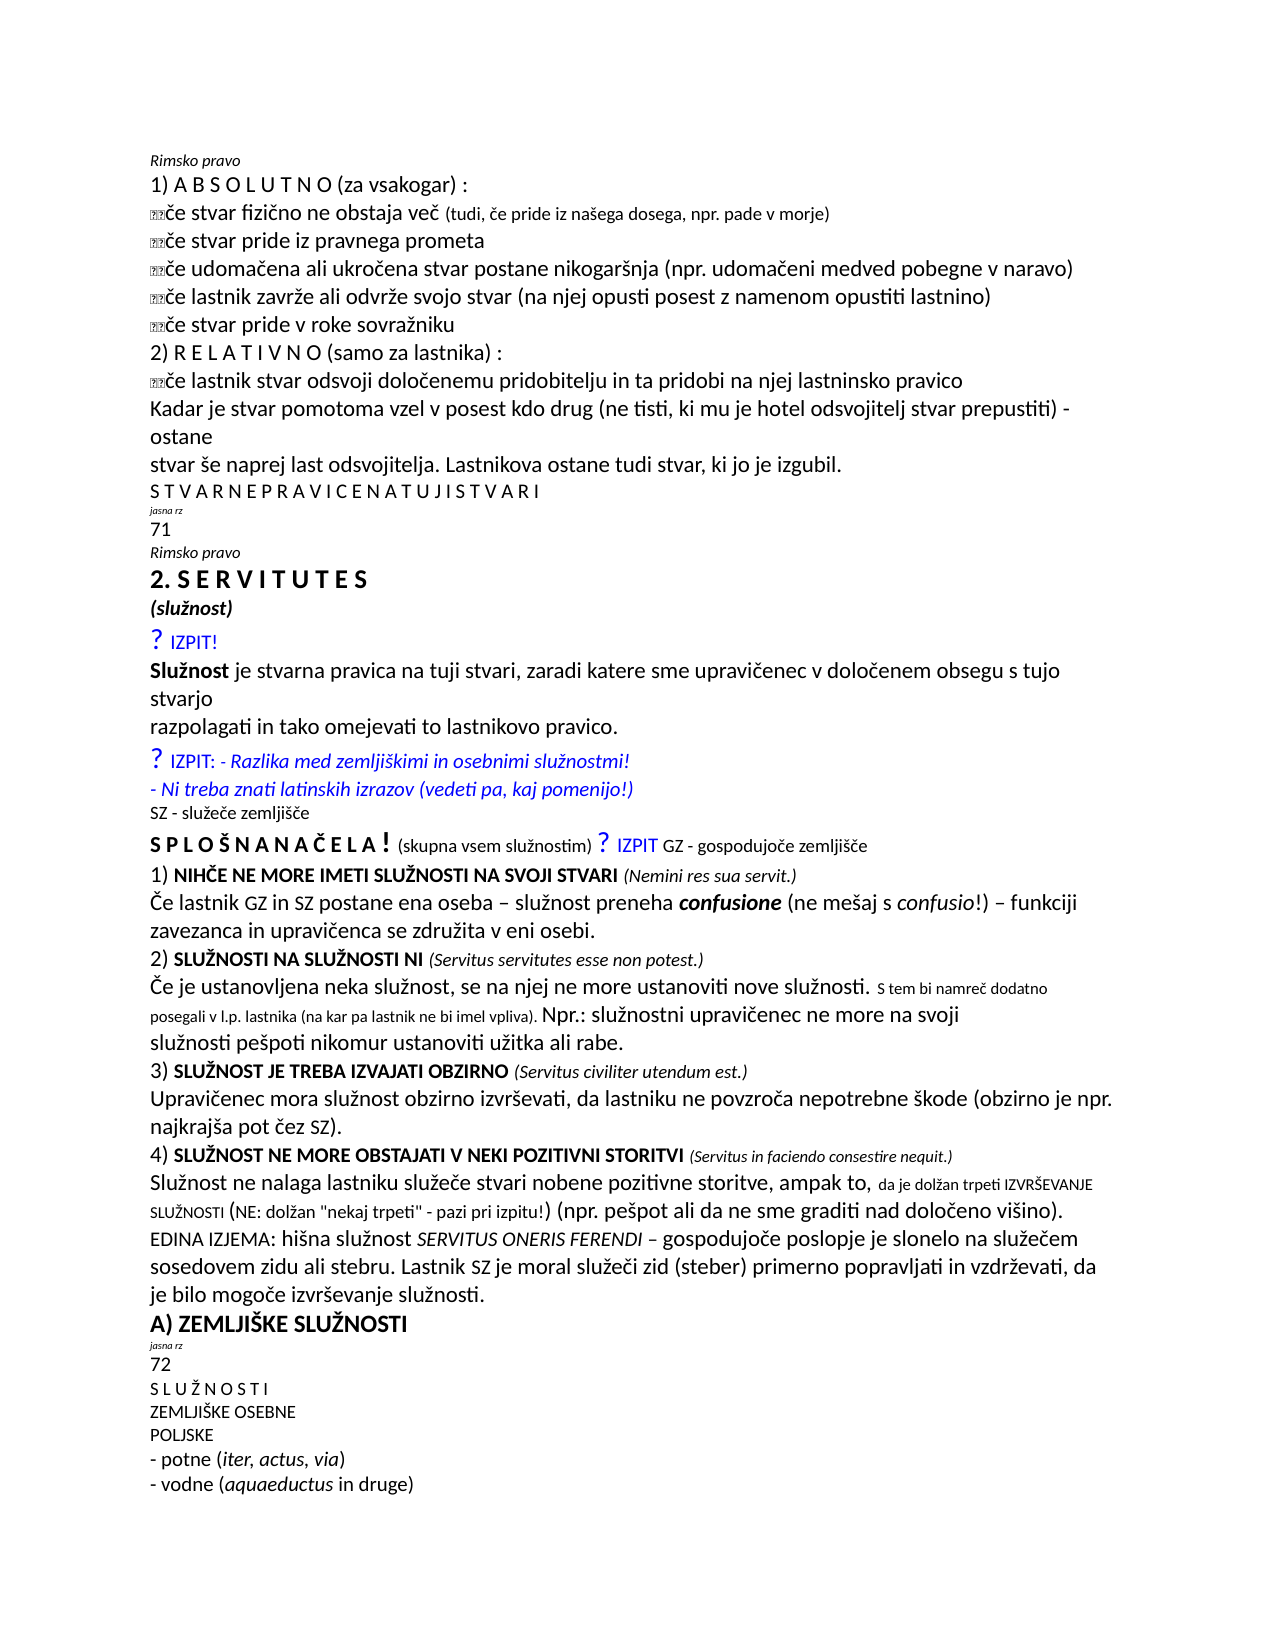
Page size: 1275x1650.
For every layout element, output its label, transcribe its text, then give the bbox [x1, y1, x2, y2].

text SZ - služeče zemljišče [150, 802, 1125, 824]
text če lastnik stvar odsvoji določenemu pridobitelju in ta pridobi na njej lastninsko pravico [150, 366, 1125, 394]
text 1) NIHČE NE MORE IMETI SLUŽNOSTI NA SVOJI STVARI (Nemini res sua servit.) [150, 860, 1125, 888]
text EDINA IZJEMA: hišna služnost SERVITUS ONERIS FERENDI – gospodujoče poslopje je slonelo na služečem [150, 1224, 1125, 1252]
text stvar še naprej last odsvojitelja. Lastnikova ostane tudi stvar, ki jo je izgubil. [150, 451, 1125, 478]
text (služnost) [150, 595, 1125, 621]
text če lastnik zavrže ali odvrže svojo stvar (na njej opusti posest z namenom opustiti lastnino) [150, 282, 1125, 310]
text 71 [150, 517, 1125, 542]
text ? IZPIT! [150, 621, 1125, 656]
text Če je ustanovljena neka služnost, se na njej ne more ustanoviti nove služnosti. S tem bi namreč dodatno [150, 972, 1125, 1000]
text če stvar pride v roke sovražniku [150, 310, 1125, 338]
text 4) SLUŽNOST NE MORE OBSTAJATI V NEKI POZITIVNI STORITVI (Servitus in faciendo consestire nequit.) [150, 1140, 1125, 1168]
text 2. S E R V I T U T E S [150, 562, 1125, 595]
text S L U Ž N O S T I [150, 1377, 1125, 1400]
text - vodne (aquaeductus in druge) [150, 1471, 1125, 1497]
text Služnost ne nalaga lastniku služeče stvari nobene pozitivne storitve, ampak to, da je dolžan trpeti IZVRŠEVANJE [150, 1168, 1125, 1196]
text S T V A R N E P R A V I C E N A T U J I S T V A R I [150, 478, 1125, 504]
text - potne (iter, actus, via) [150, 1446, 1125, 1471]
text če stvar fizično ne obstaja več (tudi, če pride iz našega dosega, npr. pade v morje) [150, 198, 1125, 226]
text služnosti pešpoti nikomur ustanoviti užitka ali rabe. [150, 1028, 1125, 1056]
text jasna rz [150, 504, 1125, 517]
text Upravičenec mora služnost obzirno izvrševati, da lastniku ne povzroča nepotrebne škode (obzirno je npr. [150, 1084, 1125, 1112]
text najkrajša pot čez SZ). [150, 1112, 1125, 1140]
text zavezanca in upravičenca se združita v eni osebi. [150, 916, 1125, 944]
text jasna rz [150, 1339, 1125, 1352]
text Služnost je stvarna pravica na tuji stvari, zaradi katere sme upravičenec v določenem obsegu s tujo stvarjo [150, 656, 1125, 712]
text 1) A B S O L U T N O (za vsakogar) : [150, 170, 1125, 198]
text če udomačena ali ukročena stvar postane nikogaršnja (npr. udomačeni medved pobegne v naravo) [150, 254, 1125, 282]
text 2) R E L A T I V N O (samo za lastnika) : [150, 338, 1125, 366]
text Kadar je stvar pomotoma vzel v posest kdo drug (ne tisti, ki mu je hotel odsvojitelj stvar prepustiti) - ostane [150, 394, 1125, 451]
text S P L O Š N A N A Č E L A ! (skupna vsem služnostim) ? IZPIT GZ - gospodujoče zemljišče [150, 824, 1125, 860]
text A) ZEMLJIŠKE SLUŽNOSTI [150, 1308, 1125, 1339]
text SLUŽNOSTI (NE: dolžan "nekaj trpeti" - pazi pri izpitu!) (npr. pešpot ali da ne sme graditi nad določeno višino). [150, 1196, 1125, 1224]
text posegali v l.p. lastnika (na kar pa lastnik ne bi imel vpliva). Npr.: služnostni upravičenec ne more na svoji [150, 1000, 1125, 1028]
text ? IZPIT: - Razlika med zemljiškimi in osebnimi služnostmi! [150, 741, 1125, 776]
text razpolagati in tako omejevati to lastnikovo pravico. [150, 712, 1125, 741]
text 2) SLUŽNOSTI NA SLUŽNOSTI NI (Servitus servitutes esse non potest.) [150, 944, 1125, 972]
text Rimsko pravo [150, 542, 1125, 562]
text POLJSKE [150, 1423, 1125, 1446]
text Če lastnik GZ in SZ postane ena oseba – služnost preneha confusione (ne mešaj s confusio!) – funkciji [150, 888, 1125, 916]
text - Ni treba znati latinskih izrazov (vedeti pa, kaj pomenijo!) [150, 776, 1125, 802]
text je bilo mogoče izvrševanje služnosti. [150, 1280, 1125, 1308]
text 3) SLUŽNOST JE TREBA IZVAJATI OBZIRNO (Servitus civiliter utendum est.) [150, 1056, 1125, 1084]
text Rimsko pravo [150, 150, 1125, 170]
text če stvar pride iz pravnega prometa [150, 226, 1125, 254]
text sosedovem zidu ali stebru. Lastnik SZ je moral služeči zid (steber) primerno popravljati in vzdrževati, da [150, 1252, 1125, 1280]
text 72 [150, 1352, 1125, 1377]
text ZEMLJIŠKE OSEBNE [150, 1400, 1125, 1423]
